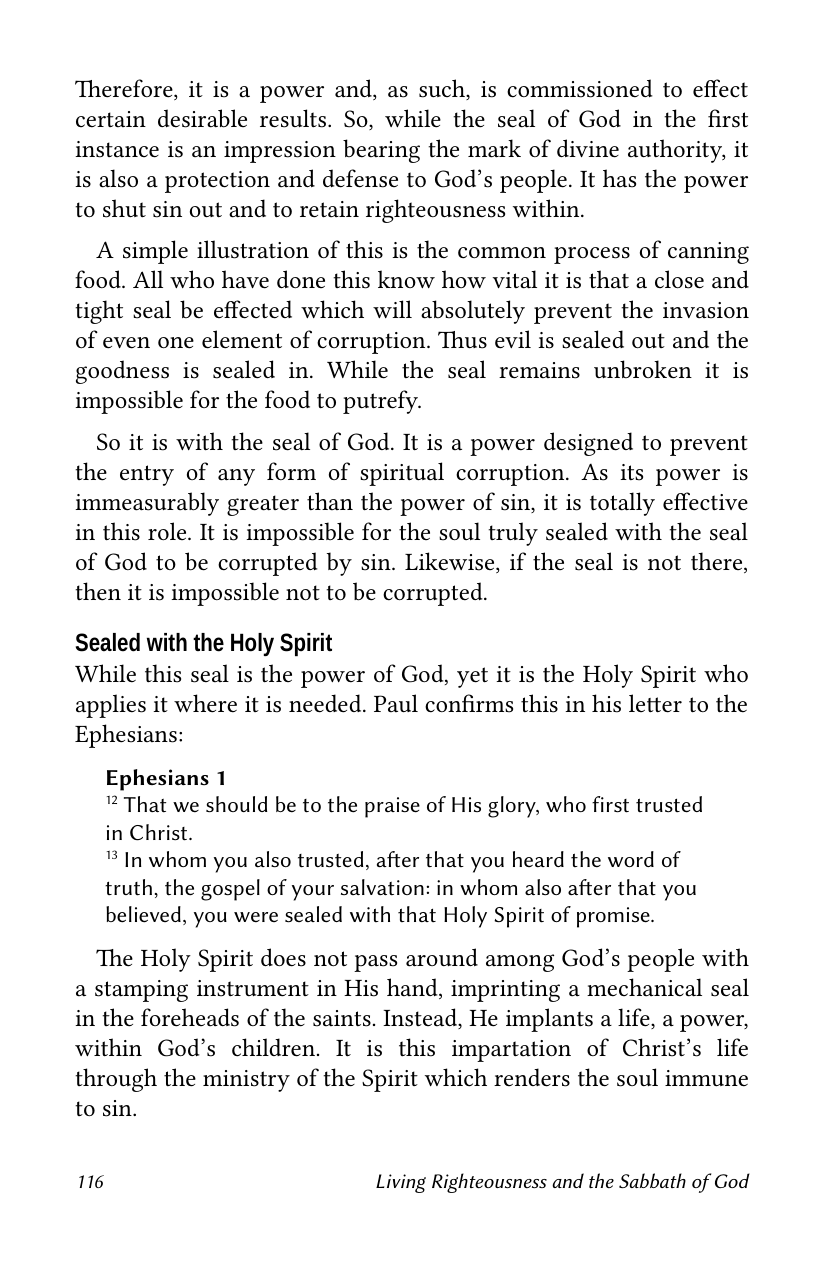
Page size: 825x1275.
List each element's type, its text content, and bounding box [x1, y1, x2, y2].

text So it is with the seal of God. It is a power designed to prevent the entry of any form of spiritual corruption. As its power is immeasurably greater than the power of sin, it is totally effective in this role. It is impossible for the soul truly sealed with the seal of God to be corrupted by sin. Likewise, if the seal is not there, then it is impossible not to be corrupted. [75, 428, 750, 606]
subtitle Sealed with the Holy Spirit [75, 628, 750, 657]
text While this seal is the power of God, yet it is the Holy Spirit who applies it where it is needed. Paul confirms this in his letter to the Ephesians: [75, 660, 750, 748]
text 12 That we should be to the praise of His glory, who first trusted in Christ. [105, 792, 720, 846]
text The Holy Spirit does not pass around among God’s people with a stamping instrument in His hand, imprinting a mechanical seal in the foreheads of the saints. Instead, He implants a life, a power, within God’s children. It is this impartation of Christ’s life through the ministry of the Spirit which renders the soul immune to sin. [75, 944, 750, 1122]
text A simple illustration of this is the common process of canning food. All who have done this know how vital it is that a close and tight seal be effected which will absolutely prevent the invasion of even one element of corruption. Thus evil is sealed out and the goodness is sealed in. While the seal remains unbroken it is impossible for the food to putrefy. [75, 237, 750, 414]
text Ephesians 1 [105, 765, 750, 791]
text 13 In whom you also trusted, after that you heard the word of truth, the gospel of your salvation: in whom also after that you believed, you were sealed with that Holy Spirit of promise. [105, 847, 720, 928]
text Therefore, it is a power and, as such, is commissioned to effect certain desirable results. So, while the seal of God in the first instance is an impression bearing the mark of divine authority, it is also a protection and defense to God’s people. It has the power to shut sin out and to retain righteousness within. [75, 75, 750, 223]
